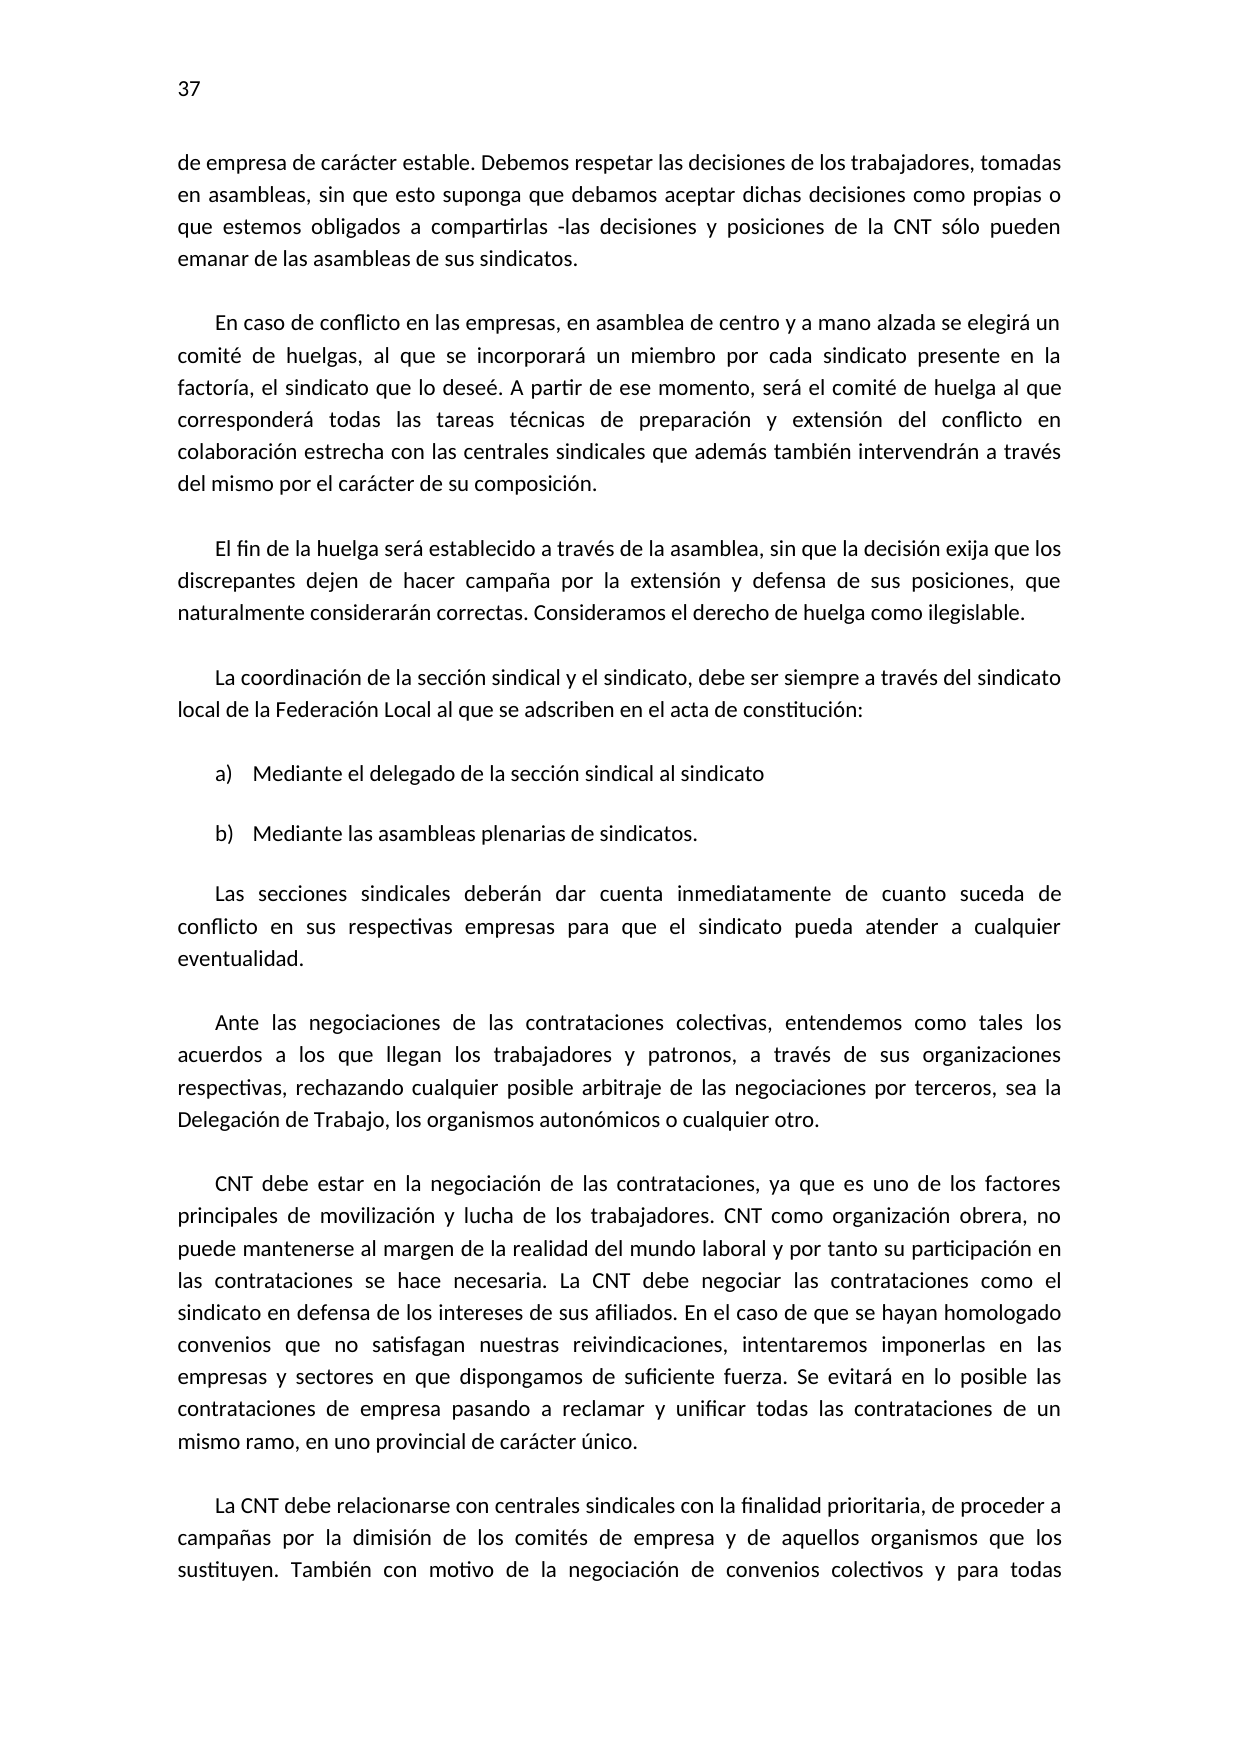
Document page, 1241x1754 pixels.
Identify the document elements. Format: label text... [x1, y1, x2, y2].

list de empresa de carácter estable. Debemos respetar las decisiones de los trabajadores, tomadas en asambleas, sin que esto suponga que debamos aceptar dichas decisiones como propias o que estemos obligados a compartirlas -las decisiones y posiciones de la CNT sólo pueden emanar de las asambleas de sus sindicatos. [177, 148, 1063, 272]
list Mediante las asambleas plenarias de sindicatos. [215, 819, 1063, 847]
list Las secciones sindicales deberán dar cuenta inmediatamente de cuanto suceda de conflicto en sus respectivas empresas para que el sindicato pueda atender a cualquier eventualidad. [177, 879, 1063, 972]
list Ante las negociaciones de las contrataciones colectivas, entendemos como tales los acuerdos a los que llegan los trabajadores y patronos, a través de sus organizaciones respectivas, rechazando cualquier posible arbitraje de las negociaciones por terceros, sea la Delegación de Trabajo, los organismos autonómicos o cualquier otro. [177, 1008, 1063, 1133]
list Mediante el delegado de la sección sindical al sindicato [215, 759, 1063, 787]
list La CNT debe relacionarse con centrales sindicales con la finalidad prioritaria, de proceder a campañas por la dimisión de los comités de empresa y de aquellos organismos que los sustituyen. También con motivo de la negociación de convenios colectivos y para todas [177, 1491, 1063, 1583]
list El fin de la huelga será establecido a través de la asamblea, sin que la decisión exija que los discrepantes dejen de hacer campaña por la extensión y defensa de sus posiciones, que naturalmente considerarán correctas. Consideramos el derecho de huelga como ilegislable. [177, 534, 1063, 626]
list La coordinación de la sección sindical y el sindicato, debe ser siempre a través del sindicato local de la Federación Local al que se adscriben en el acta de constitución: [177, 663, 1063, 723]
list En caso de conflicto en las empresas, en asamblea de centro y a mano alzada se elegirá un comité de huelgas, al que se incorporará un miembro por cada sindicato presente en la factoría, el sindicato que lo deseé. A partir de ese momento, será el comité de huelga al que corresponderá todas las tareas técnicas de preparación y extensión del conflicto en colaboración estrecha con las centrales sindicales que además también intervendrán a través del mismo por el carácter de su composición. [177, 308, 1063, 497]
list CNT debe estar en la negociación de las contrataciones, ya que es uno de los factores principales de movilización y lucha de los trabajadores. CNT como organización obrera, no puede mantenerse al margen de la realidad del mundo laboral y por tanto su participación en las contrataciones se hace necesaria. La CNT debe negociar las contrataciones como el sindicato en defensa de los intereses de sus afiliados. En el caso de que se hayan homologado convenios que no satisfagan nuestras reivindicaciones, intentaremos imponerlas en las empresas y sectores en que dispongamos de suficiente fuerza. Se evitará en lo posible las contrataciones de empresa pasando a reclamar y unificar todas las contrataciones de un mismo ramo, en uno provincial de carácter único. [177, 1169, 1063, 1455]
